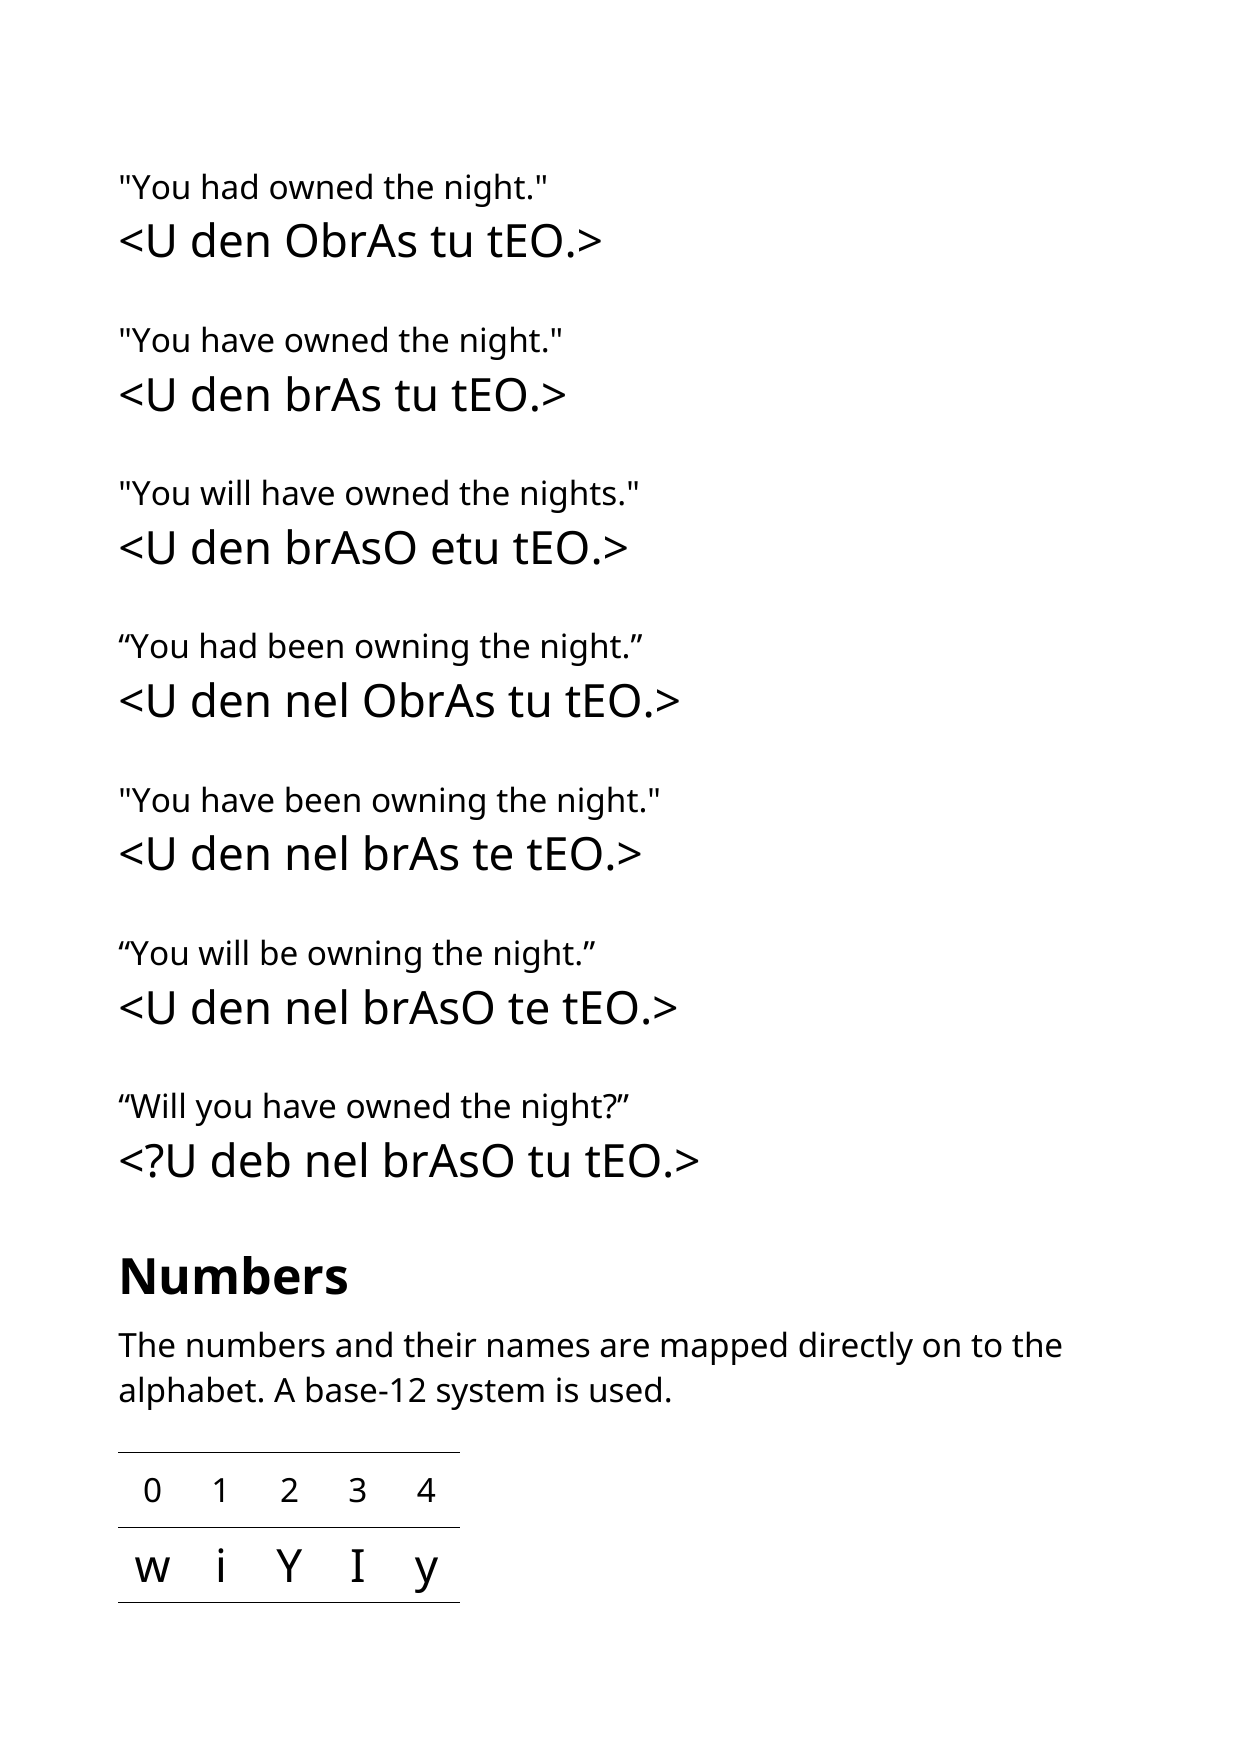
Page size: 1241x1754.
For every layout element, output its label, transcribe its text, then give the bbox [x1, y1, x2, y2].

table_cell Y [255, 1528, 323, 1602]
table_cell I [324, 1528, 392, 1602]
table_cell i [187, 1528, 255, 1602]
text "You had owned the night." [118, 163, 1122, 209]
text <U den brAsO etu tEO.> [118, 515, 1122, 578]
text <U den nel brAsO te tEO.> [118, 975, 1122, 1037]
text <U den brAs tu tEO.> [118, 362, 1122, 424]
text <U den ObrAs tu tEO.> [118, 209, 1122, 271]
table_cell w [118, 1528, 187, 1602]
text The numbers and their names are mapped directly on to the alphabet. A base-12 system is used. [118, 1321, 1122, 1412]
text <?U deb nel brAsO tu tEO.> [118, 1128, 1122, 1191]
table_header 4 [392, 1453, 460, 1527]
table_header 3 [324, 1453, 392, 1527]
table_header 2 [255, 1453, 323, 1527]
text "You have owned the night." [118, 317, 1122, 362]
text "You have been owning the night." [118, 776, 1122, 822]
table_cell y [392, 1528, 460, 1602]
text "You will have owned the nights." [118, 470, 1122, 515]
table_header 0 [118, 1453, 187, 1527]
text <U den nel ObrAs tu tEO.> [118, 669, 1122, 731]
text “You will be owning the night.” [118, 930, 1122, 975]
text “Will you have owned the night?” [118, 1083, 1122, 1128]
table_header 1 [187, 1453, 255, 1527]
text “You had been owning the night.” [118, 623, 1122, 669]
text <U den nel brAs te tEO.> [118, 822, 1122, 884]
subtitle Numbers [118, 1241, 1122, 1309]
